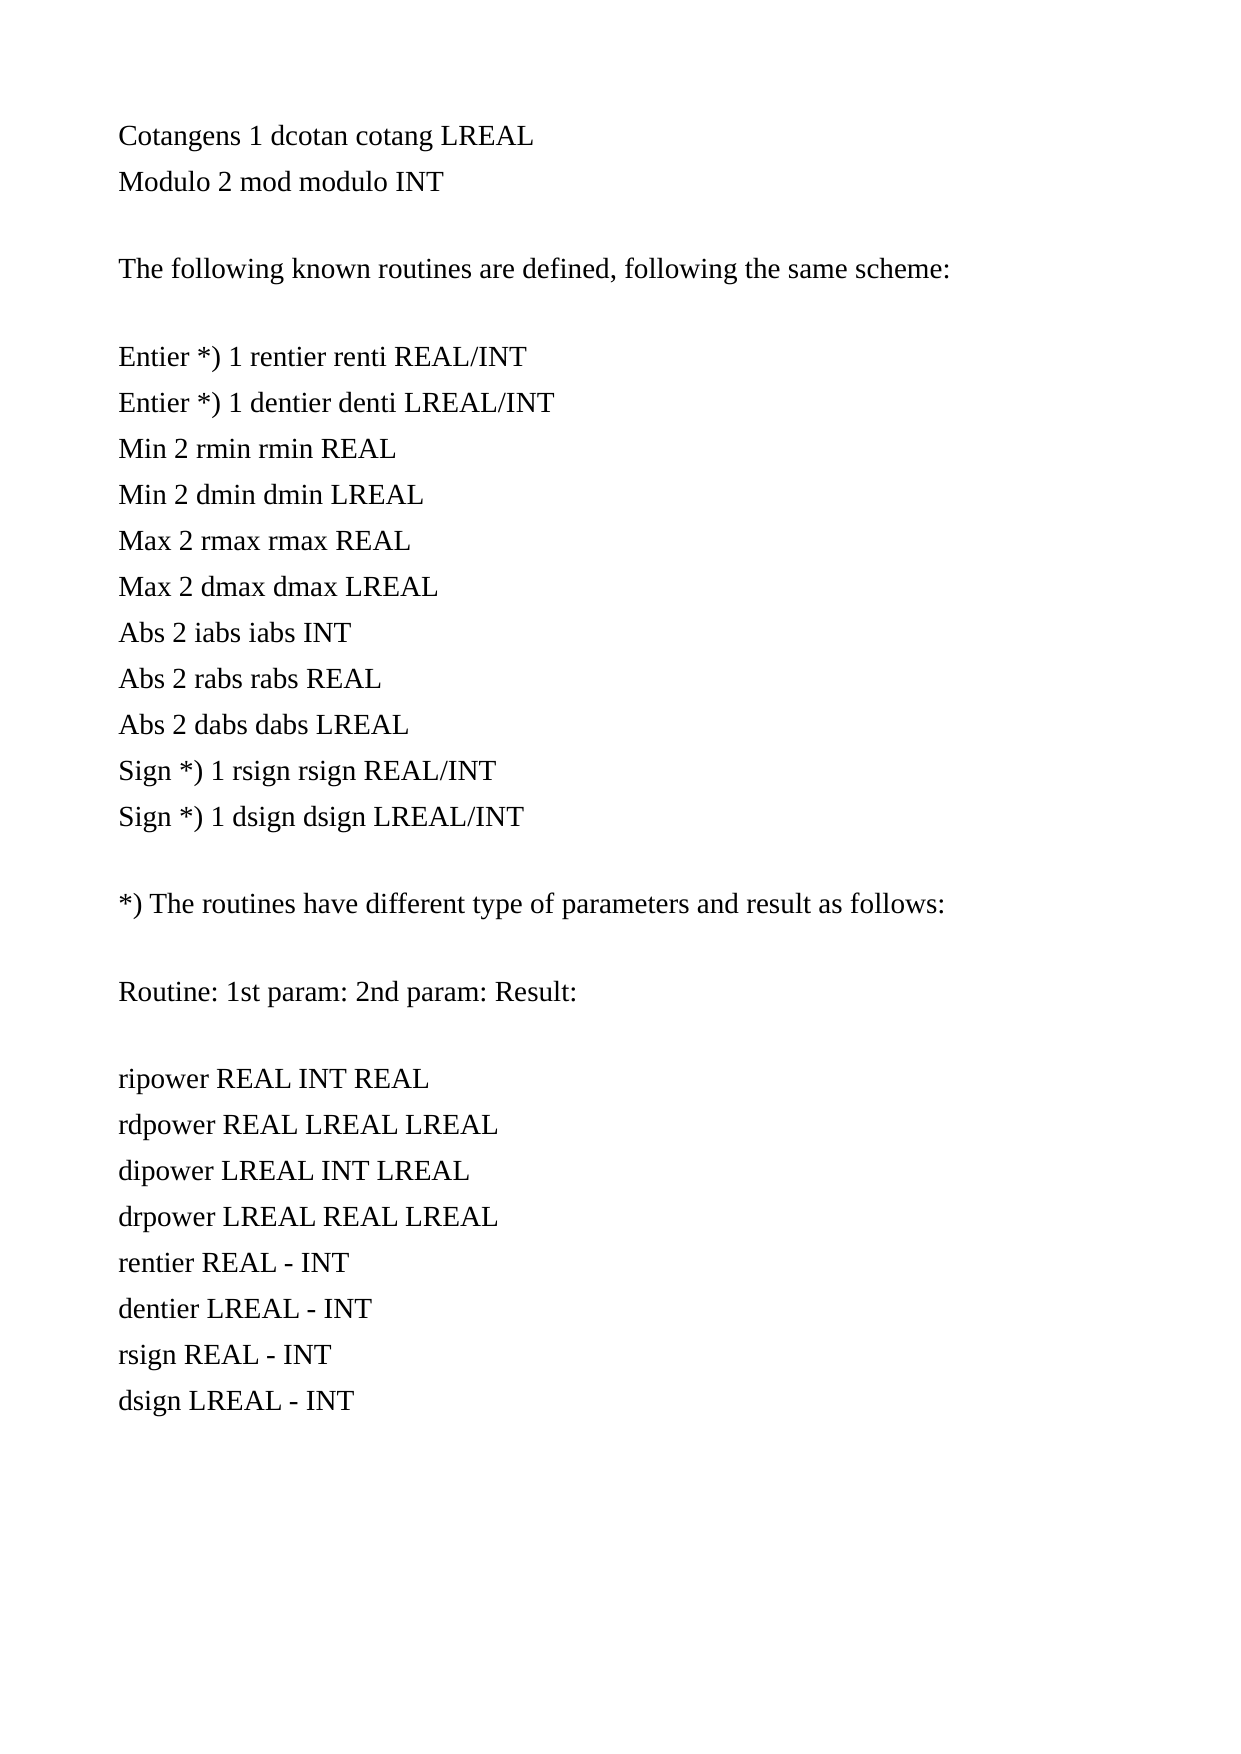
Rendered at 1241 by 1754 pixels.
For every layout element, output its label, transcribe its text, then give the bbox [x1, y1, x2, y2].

text Routine: 1st param: 2nd param: Result: [118, 974, 1122, 1007]
text Abs 2 dabs dabs LREAL [118, 707, 1122, 741]
text dentier LREAL - INT [118, 1291, 1122, 1325]
text Modulo 2 mod modulo INT [118, 164, 1122, 198]
text dsign LREAL - INT [118, 1383, 1122, 1417]
text Min 2 rmin rmin REAL [118, 431, 1122, 464]
text ripower REAL INT REAL [118, 1061, 1122, 1094]
text Entier *) 1 dentier denti LREAL/INT [118, 385, 1122, 418]
text Abs 2 rabs rabs REAL [118, 661, 1122, 694]
text rsign REAL - INT [118, 1337, 1122, 1371]
text Cotangens 1 dcotan cotang LREAL [118, 118, 1122, 152]
text rdpower REAL LREAL LREAL [118, 1107, 1122, 1141]
text Sign *) 1 dsign dsign LREAL/INT [118, 799, 1122, 833]
text Max 2 dmax dmax LREAL [118, 569, 1122, 602]
text dipower LREAL INT LREAL [118, 1153, 1122, 1187]
text rentier REAL - INT [118, 1245, 1122, 1279]
text Max 2 rmax rmax REAL [118, 523, 1122, 556]
text Sign *) 1 rsign rsign REAL/INT [118, 753, 1122, 787]
text Entier *) 1 rentier renti REAL/INT [118, 339, 1122, 372]
text Abs 2 iabs iabs INT [118, 615, 1122, 648]
text Min 2 dmin dmin LREAL [118, 477, 1122, 510]
text drpower LREAL REAL LREAL [118, 1199, 1122, 1233]
text The following known routines are defined, following the same scheme: [118, 251, 1122, 285]
text *) The routines have different type of parameters and result as follows: [118, 886, 1122, 920]
